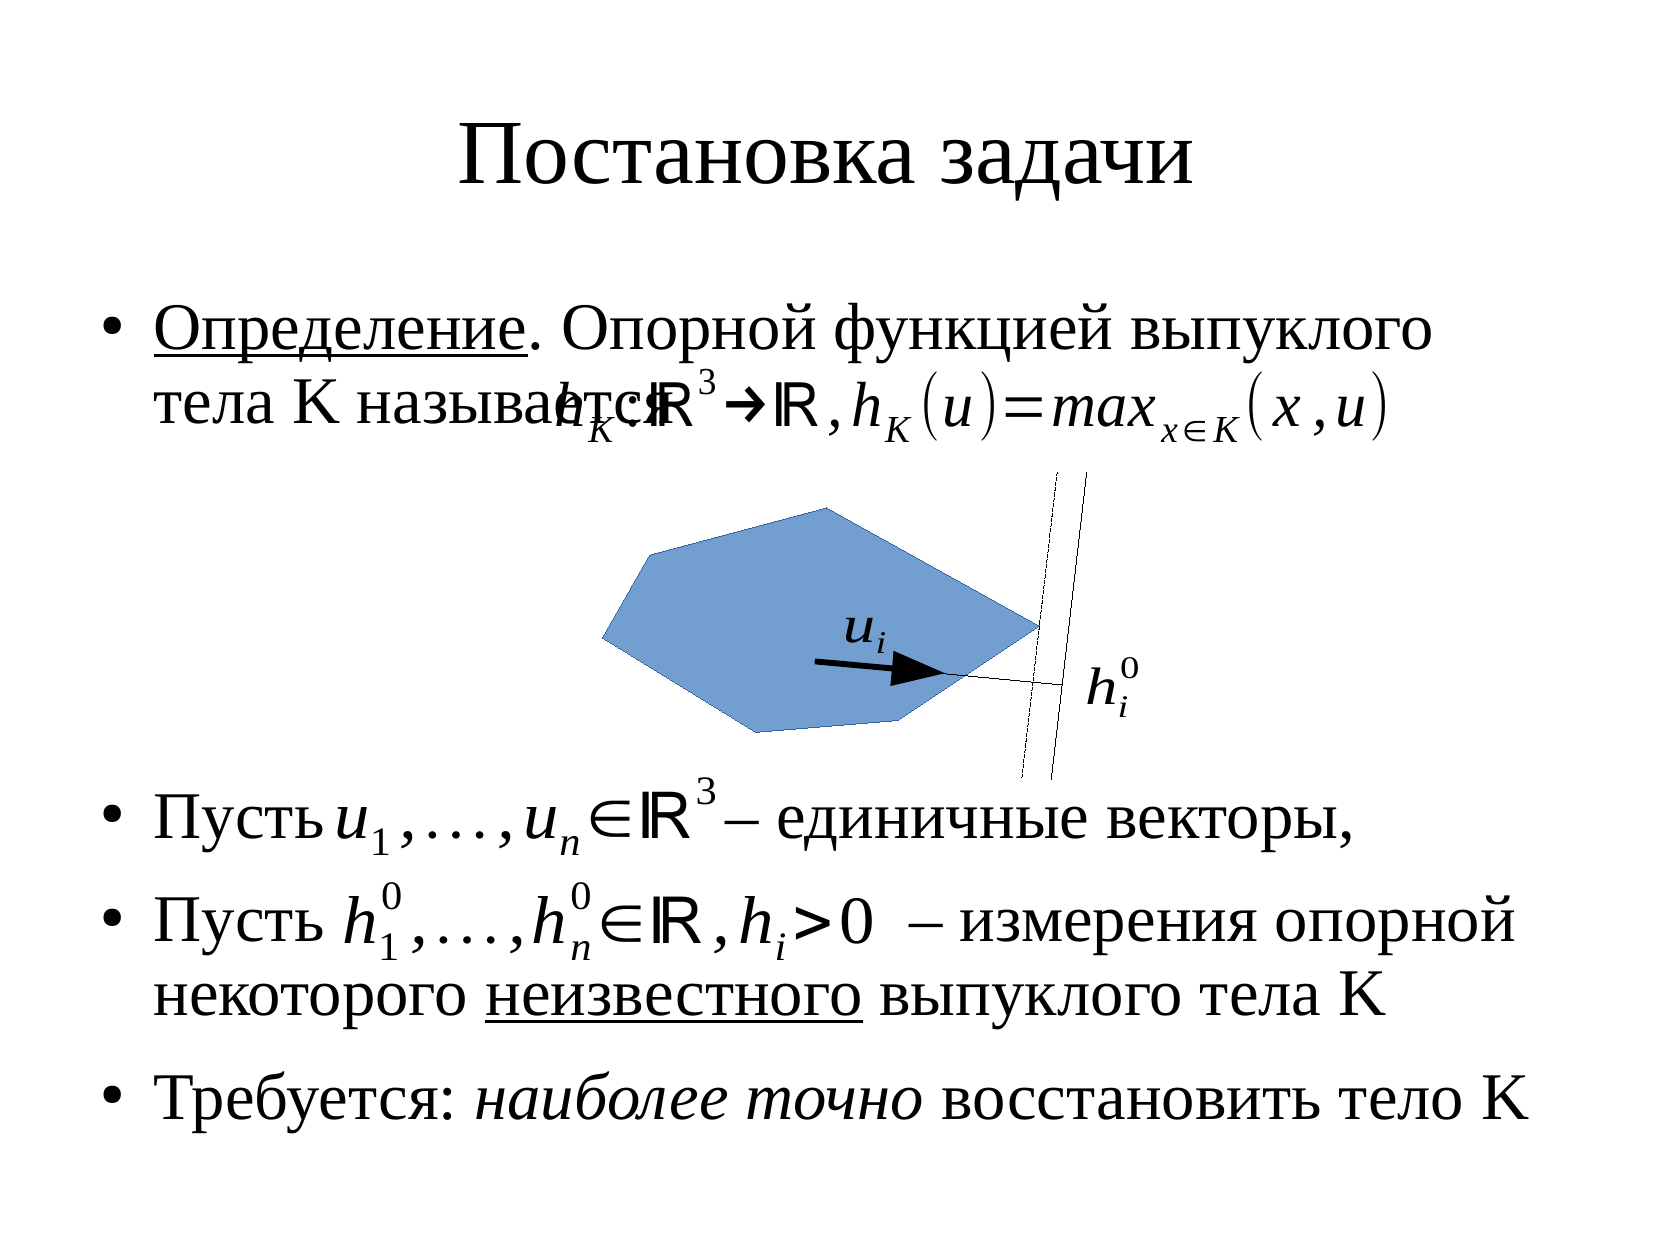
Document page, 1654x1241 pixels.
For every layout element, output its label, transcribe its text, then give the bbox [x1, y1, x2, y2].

chart [324, 872, 894, 969]
text_box [602, 507, 1040, 733]
chart [1068, 649, 1155, 725]
title Постановка задачи [82, 49, 1571, 257]
chart [538, 360, 1406, 451]
chart [826, 594, 904, 662]
list Определение. Опорной функцией выпуклого тела K называется Пусть – единичные векторы, Пусть – измерения опорной некоторого неизвестного выпуклого тела K Требуется: наиболее точно восстановить тело K [82, 290, 1571, 1217]
chart [316, 767, 735, 864]
